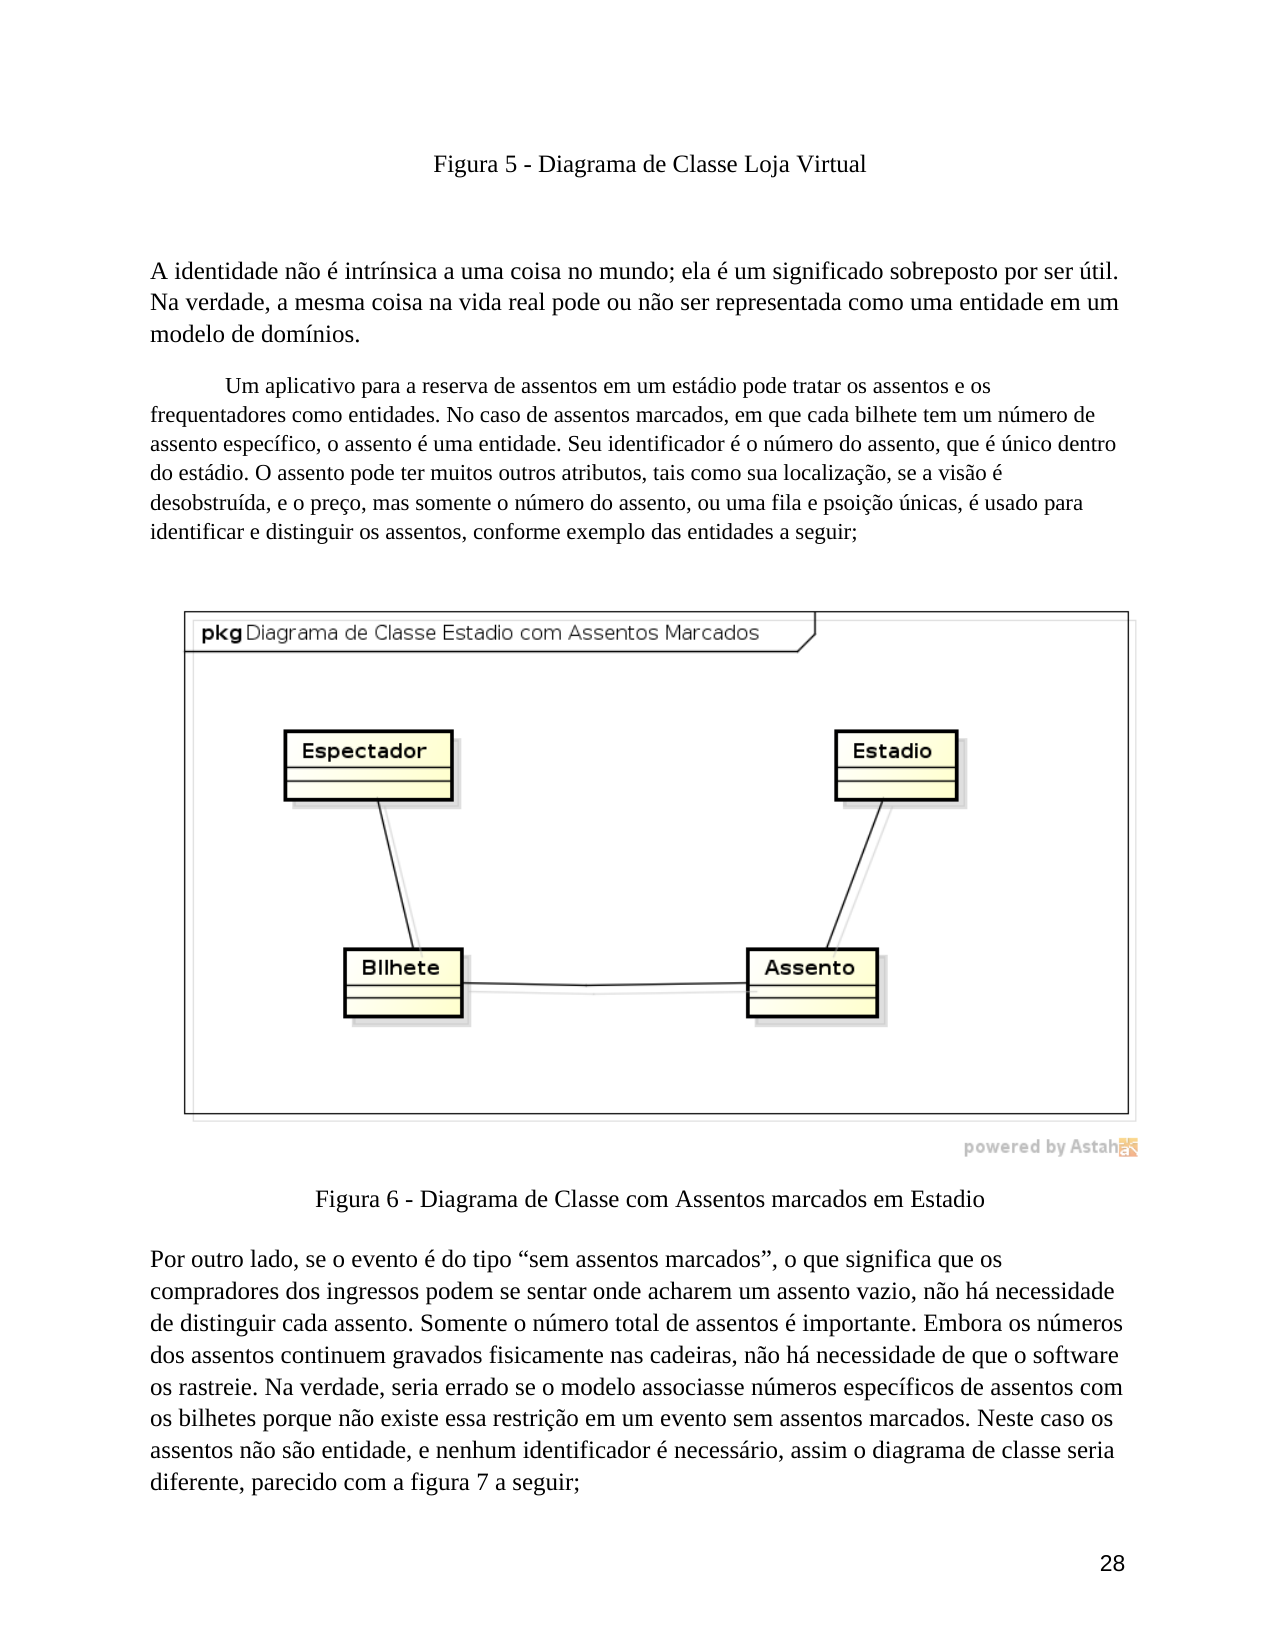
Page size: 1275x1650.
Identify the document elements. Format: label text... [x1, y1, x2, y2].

text Figura 6 - Diagrama de Classe com Assentos marcados em Estadio [150, 1185, 1125, 1212]
text Por outro lado, se o evento é do tipo “sem assentos marcados”, o que significa que os compradores dos ingressos podem se sentar onde acharem um assento vazio, não há necessidade de distinguir cada assento. Somente o número total de assentos é importante. Embora os números dos assentos continuem gravados fisicamente nas cadeiras, não há necessidade de que o software os rastreie. Na verdade, seria errado se o modelo associasse números específicos de assentos com os bilhetes porque não existe essa restrição em um evento sem assentos marcados. Neste caso os assentos não são entidade, e nenhum identificador é necessário, assim o diagrama de classe seria diferente, parecido com a figura 7 a seguir; [150, 1246, 1125, 1496]
picture [168, 595, 1144, 1163]
subtitle A identidade não é intrínsica a uma coisa no mundo; ela é um significado sobreposto por ser útil. Na verdade, a mesma coisa na vida real pode ou não ser representada como uma entidade em um modelo de domínios. [150, 257, 1125, 348]
text Um aplicativo para a reserva de assentos em um estádio pode tratar os assentos e os frequentadores como entidades. No caso de assentos marcados, em que cada bilhete tem um número de assento específico, o assento é uma entidade. Seu identificador é o número do assento, que é único dentro do estádio. O assento pode ter muitos outros atributos, tais como sua localização, se a visão é desobstruída, e o preço, mas somente o número do assento, ou uma fila e psoição únicas, é usado para identificar e distinguir os assentos, conforme exemplo das entidades a seguir; [150, 373, 1125, 544]
text Figura 5 - Diagrama de Classe Loja Virtual [150, 150, 1125, 178]
